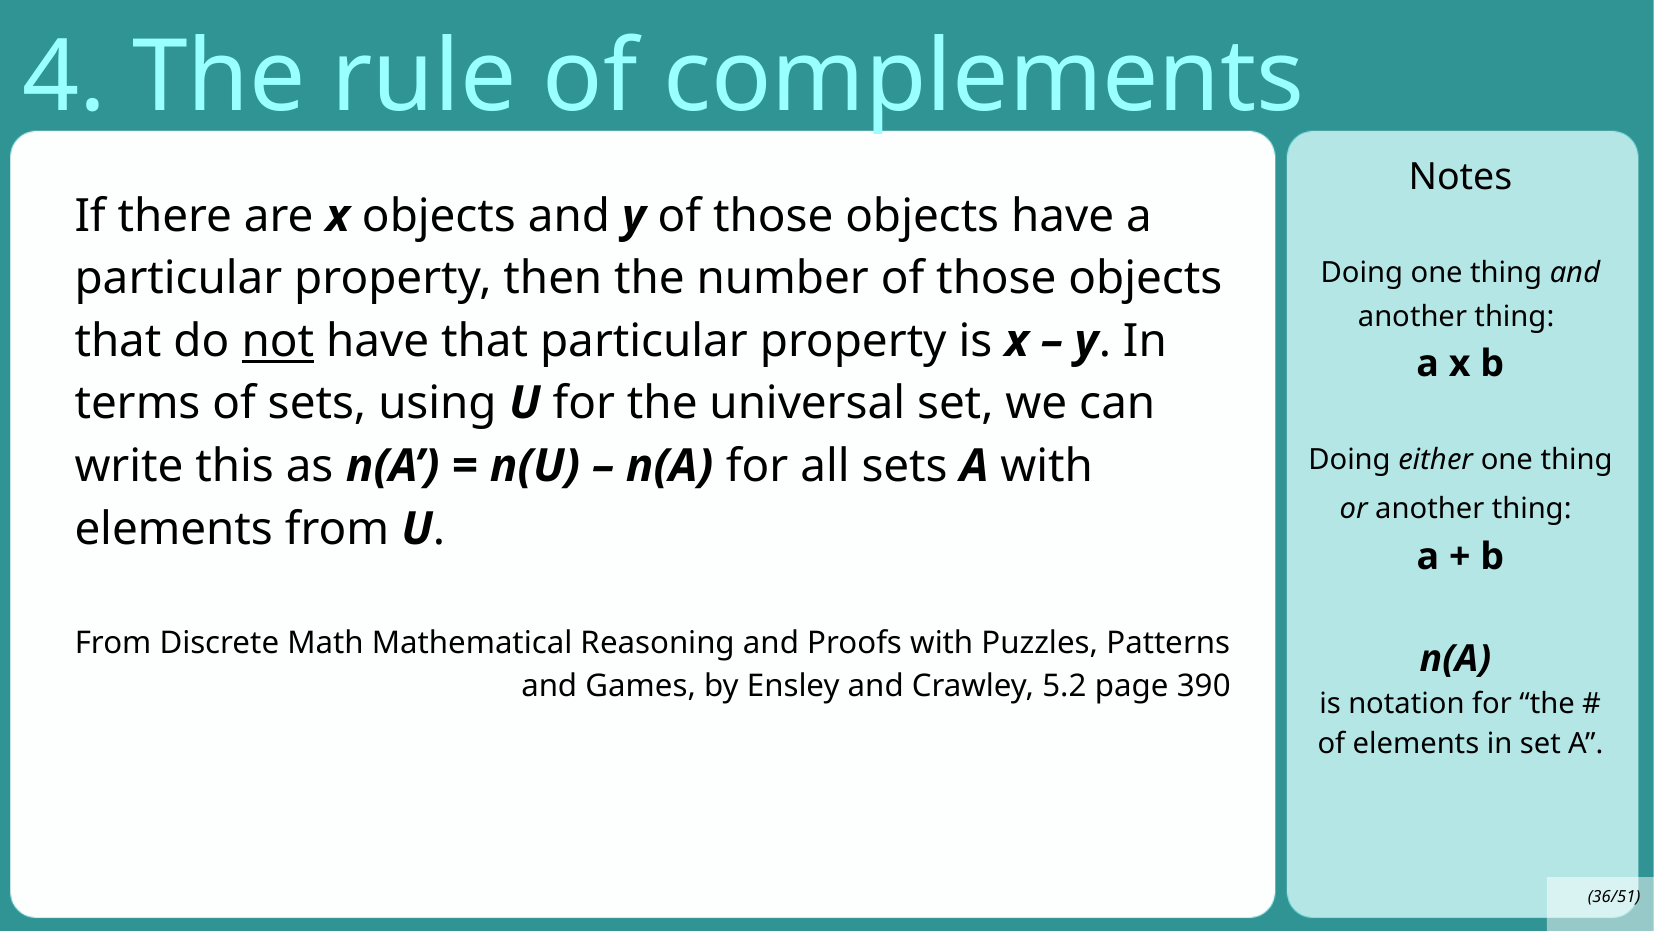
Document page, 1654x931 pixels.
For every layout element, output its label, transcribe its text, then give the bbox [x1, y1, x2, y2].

text_box Notes Doing one thing and another thing: a x b Doing either one thing or another thing: a + b n(A) is notation for “the # of elements in set A”. [1290, 141, 1631, 662]
picture [0, 0, 1654, 931]
title 4. The rule of complements [22, 13, 1511, 130]
text_box (<number>/51) [1546, 877, 1654, 931]
text_box If there are x objects and y of those objects have a particular property, then the number of those objects that do not have that particular property is x – y. In terms of sets, using U for the universal set, we can write this as n(A’) = n(U) – n(A) for all sets A with elements from U. From Discrete Math Mathematical Reasoning and Proofs with Puzzles, Patterns and Games, by Ensley and Crawley, 5.2 page 390 [74, 182, 1244, 614]
